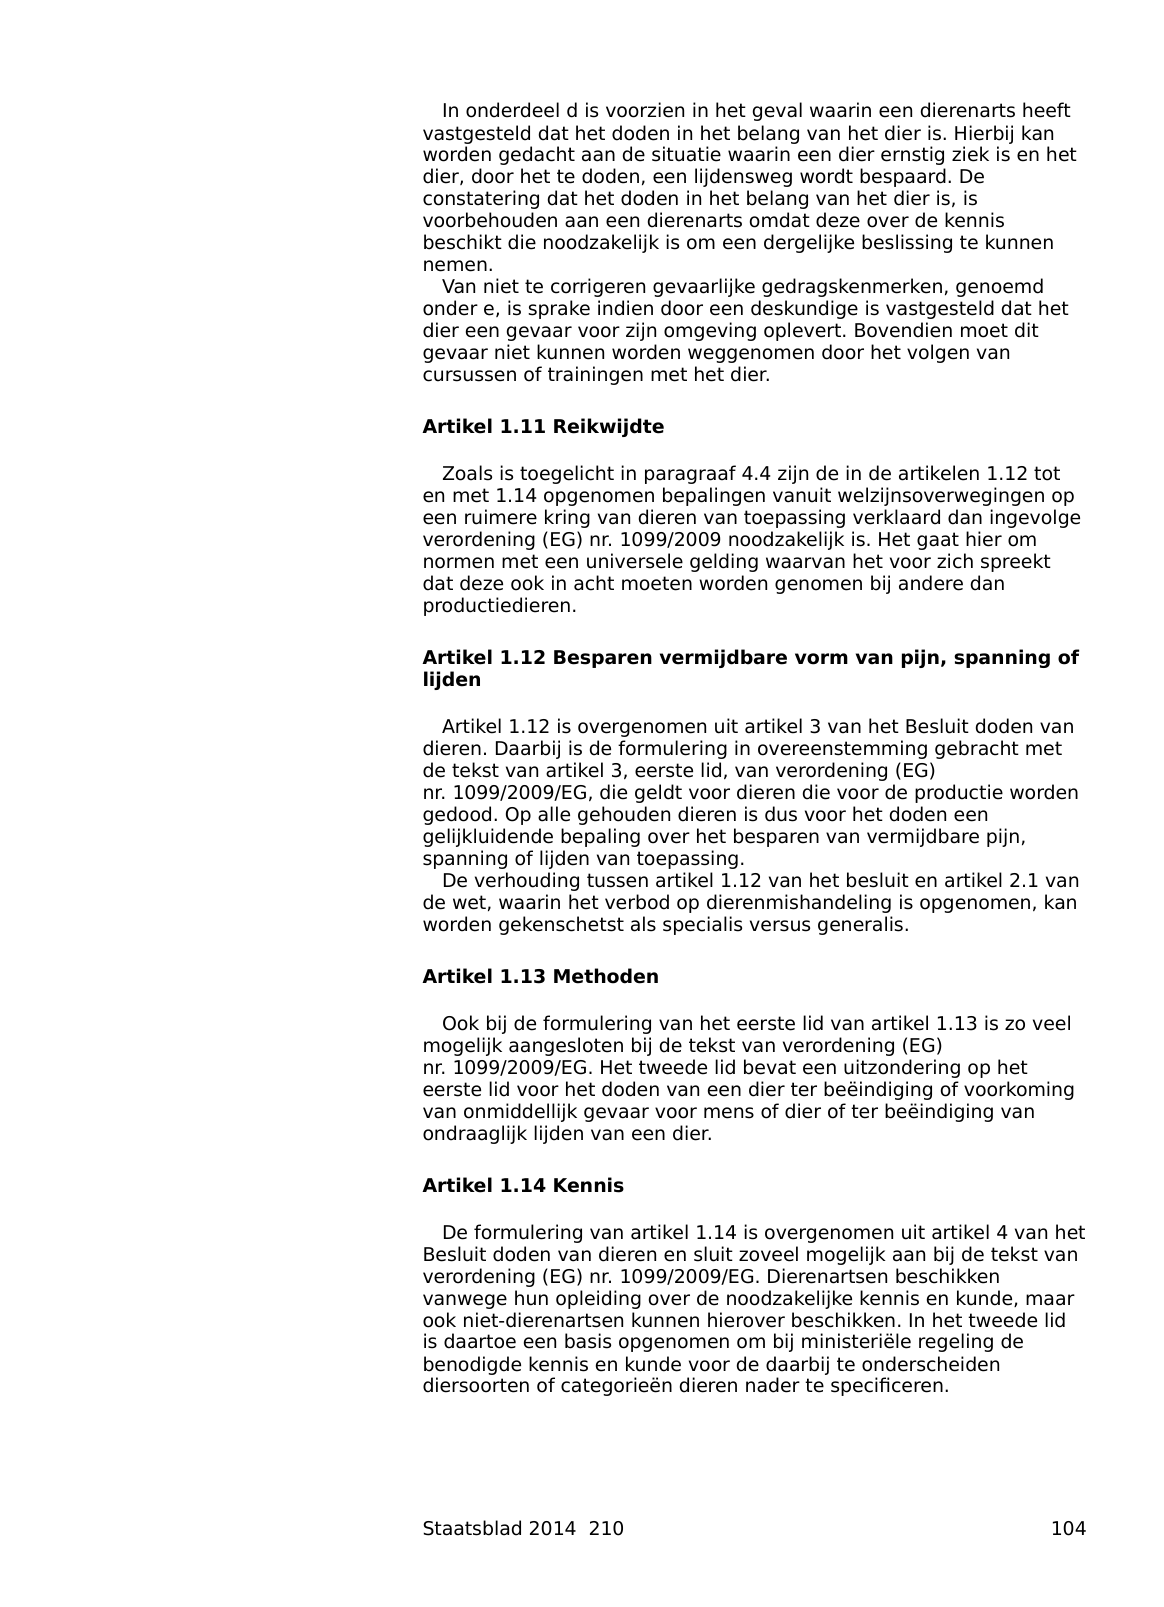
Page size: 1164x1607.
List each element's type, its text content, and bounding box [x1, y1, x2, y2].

text Van niet te corrigeren gevaarlijke gedragskenmerken, genoemd onder e, is sprake indien door een deskundige is vastgesteld dat het dier een gevaar voor zijn omgeving oplevert. Bovendien moet dit gevaar niet kunnen worden weggenomen door het volgen van cursussen of trainingen met het dier. [422, 276, 1087, 386]
text Artikel 1.12 is overgenomen uit artikel 3 van het Besluit doden van dieren. Daarbij is de formulering in overeenstemming gebracht met de tekst van artikel 3, eerste lid, van verordening (EG) nr. 1099/2009/EG, die geldt voor dieren die voor de productie worden gedood. Op alle gehouden dieren is dus voor het doden een gelijkluidende bepaling over het besparen van vermijdbare pijn, spanning of lijden van toepassing. [422, 716, 1087, 870]
text In onderdeel d is voorzien in het geval waarin een dierenarts heeft vastgesteld dat het doden in het belang van het dier is. Hierbij kan worden gedacht aan de situatie waarin een dier ernstig ziek is en het dier, door het te doden, een lijdensweg wordt bespaard. De constatering dat het doden in het belang van het dier is, is voorbehouden aan een dierenarts omdat deze over de kennis beschikt die noodzakelijk is om een dergelijke beslissing te kunnen nemen. [422, 100, 1087, 276]
subtitle Artikel 1.12 Besparen vermijdbare vorm van pijn, spanning of lijden [422, 647, 1087, 691]
text De formulering van artikel 1.14 is overgenomen uit artikel 4 van het Besluit doden van dieren en sluit zoveel mogelijk aan bij de tekst van verordening (EG) nr. 1099/2009/EG. Dierenartsen beschikken vanwege hun opleiding over de noodzakelijke kennis en kunde, maar ook niet-dierenartsen kunnen hierover beschikken. In het tweede lid is daartoe een basis opgenomen om bij ministeriële regeling de benodigde kennis en kunde voor de daarbij te onderscheiden diersoorten of categorieën dieren nader te specificeren. [422, 1222, 1087, 1397]
subtitle Artikel 1.11 Reikwijdte [422, 416, 1087, 438]
text Ook bij de formulering van het eerste lid van artikel 1.13 is zo veel mogelijk aangesloten bij de tekst van verordening (EG) nr. 1099/2009/EG. Het tweede lid bevat een uitzondering op het eerste lid voor het doden van een dier ter beëindiging of voorkoming van onmiddellijk gevaar voor mens of dier of ter beëindiging van ondraaglijk lijden van een dier. [422, 1013, 1087, 1144]
subtitle Artikel 1.14 Kennis [422, 1174, 1087, 1197]
text Zoals is toegelicht in paragraaf 4.4 zijn de in de artikelen 1.12 tot en met 1.14 opgenomen bepalingen vanuit welzijnsoverwegingen op een ruimere kring van dieren van toepassing verklaard dan ingevolge verordening (EG) nr. 1099/2009 noodzakelijk is. Het gaat hier om normen met een universele gelding waarvan het voor zich spreekt dat deze ook in acht moeten worden genomen bij andere dan productiedieren. [422, 463, 1087, 617]
text De verhouding tussen artikel 1.12 van het besluit en artikel 2.1 van de wet, waarin het verbod op dierenmishandeling is opgenomen, kan worden gekenschetst als specialis versus generalis. [422, 870, 1087, 936]
subtitle Artikel 1.13 Methoden [422, 966, 1087, 988]
